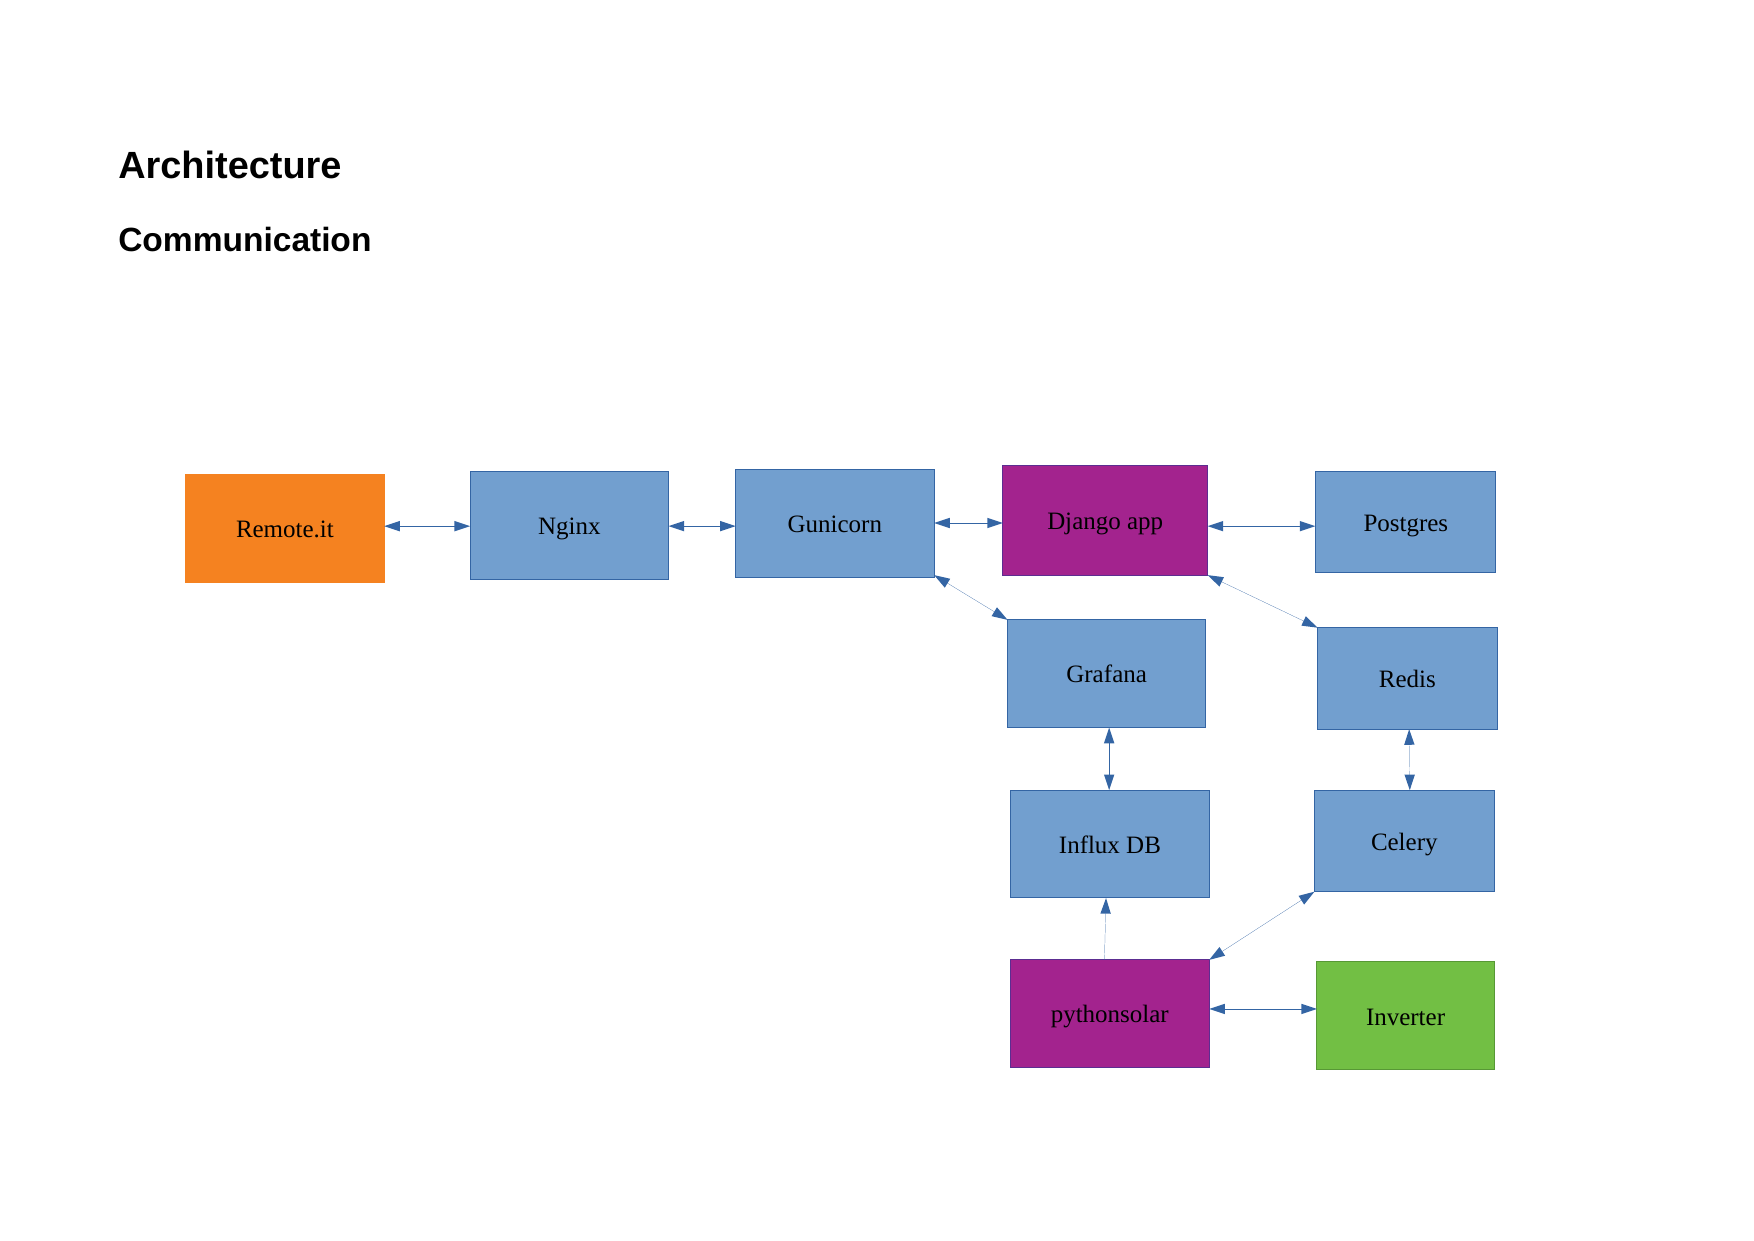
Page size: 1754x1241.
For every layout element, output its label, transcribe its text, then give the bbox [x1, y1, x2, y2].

subtitle Communication [118, 220, 1636, 259]
subtitle Architecture [118, 143, 1636, 187]
